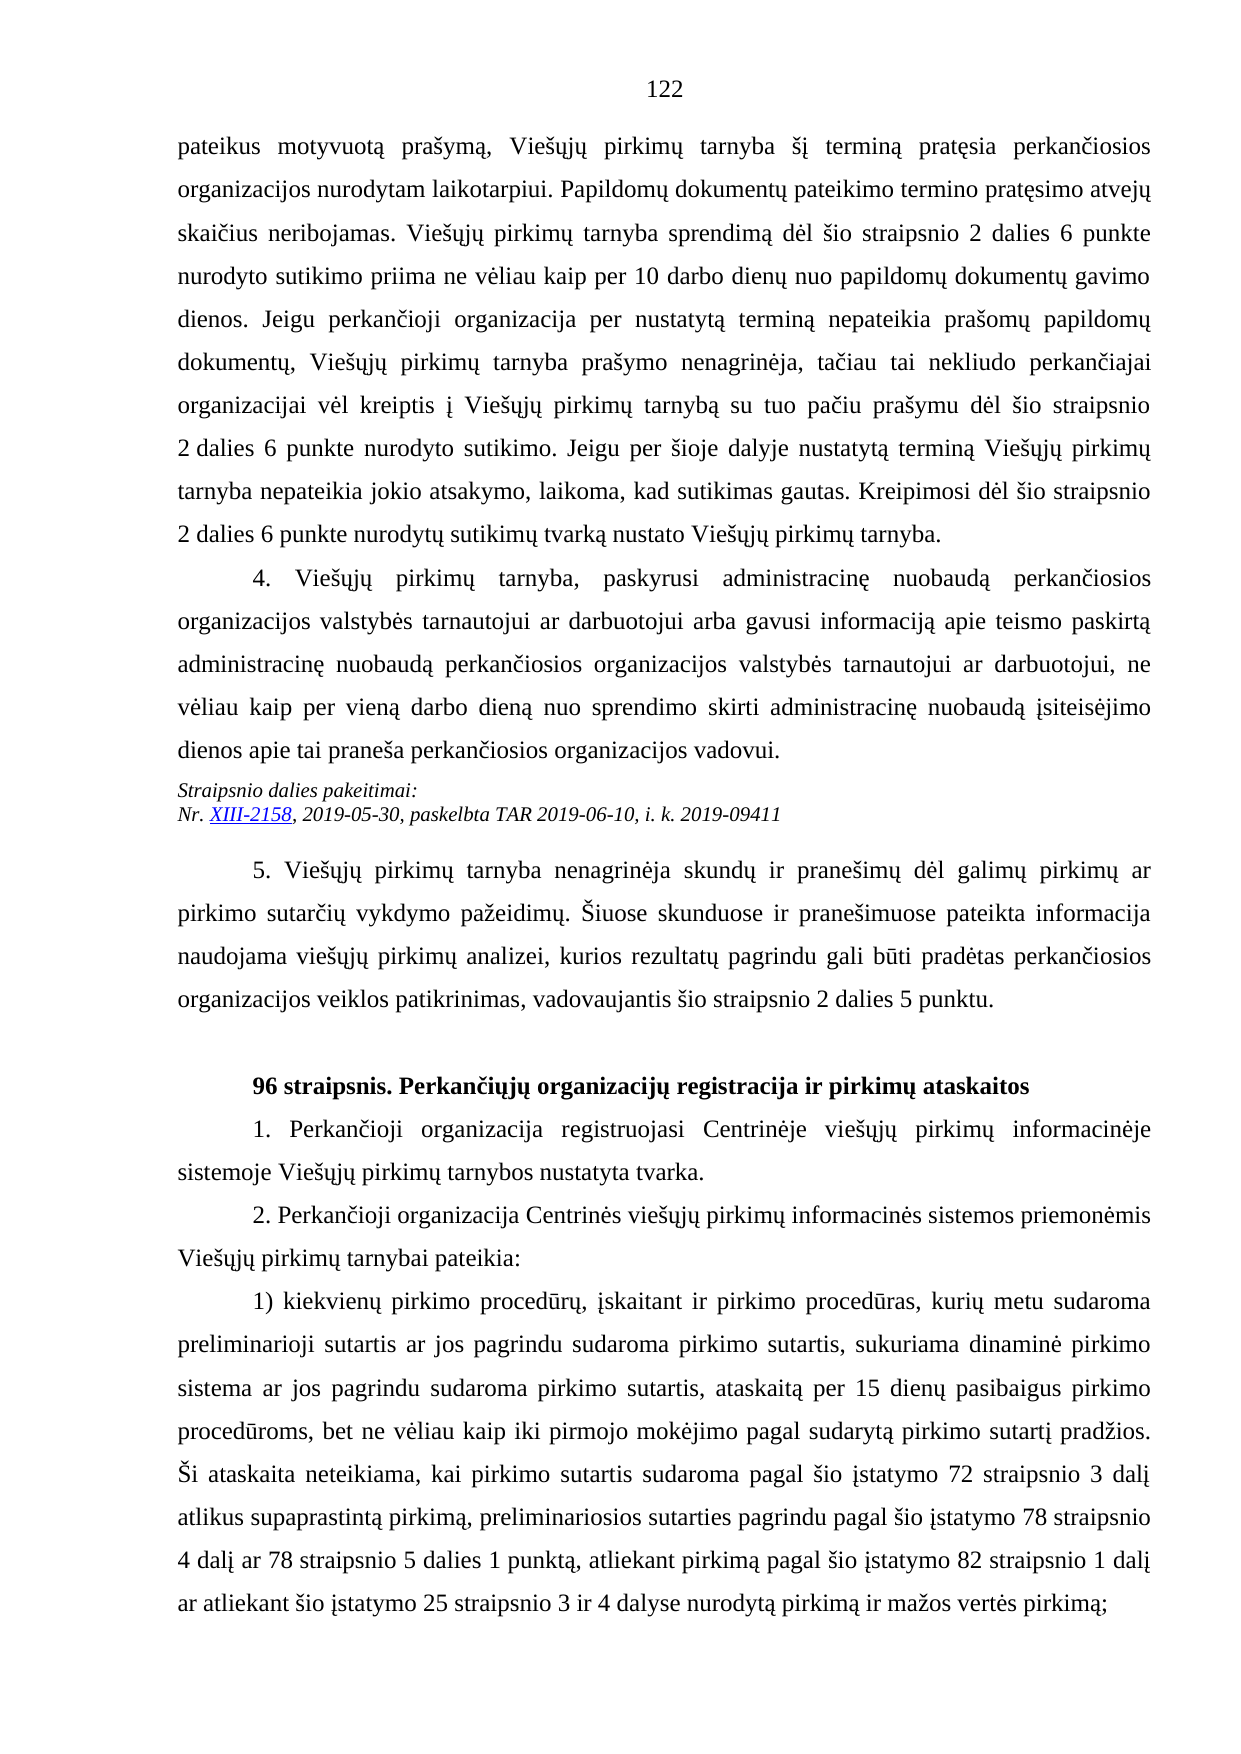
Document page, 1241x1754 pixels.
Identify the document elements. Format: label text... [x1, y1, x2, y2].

text Nr. XIII-2158, 2019-05-30, paskelbta TAR 2019-06-10, i. k. 2019-09411 [177, 802, 1152, 826]
text 96 straipsnis. Perkančiųjų organizacijų registracija ir pirkimų ataskaitos [177, 1071, 1152, 1099]
text 1) kiekvienų pirkimo procedūrų, įskaitant ir pirkimo procedūras, kurių metu sudaroma preliminarioji sutartis ar jos pagrindu sudaroma pirkimo sutartis, sukuriama dinaminė pirkimo sistema ar jos pagrindu sudaroma pirkimo sutartis, ataskaitą per 15 dienų pasibaigus pirkimo procedūroms, bet ne vėliau kaip iki pirmojo mokėjimo pagal sudarytą pirkimo sutartį pradžios. Ši ataskaita neteikiama, kai pirkimo sutartis sudaroma pagal šio įstatymo 72 straipsnio 3 dalį atlikus supaprastintą pirkimą, preliminariosios sutarties pagrindu pagal šio įstatymo 78 straipsnio 4 dalį ar 78 straipsnio 5 dalies 1 punktą, atliekant pirkimą pagal šio įstatymo 82 straipsnio 1 dalį ar atliekant šio įstatymo 25 straipsnio 3 ir 4 dalyse nurodytą pirkimą ir mažos vertės pirkimą; [177, 1286, 1152, 1617]
text 5. Viešųjų pirkimų tarnyba nenagrinėja skundų ir pranešimų dėl galimų pirkimų ar pirkimo sutarčių vykdymo pažeidimų. Šiuose skunduose ir pranešimuose pateikta informacija naudojama viešųjų pirkimų analizei, kurios rezultatų pagrindu gali būti pradėtas perkančiosios organizacijos veiklos patikrinimas, vadovaujantis šio straipsnio 2 dalies 5 punktu. [177, 855, 1152, 1013]
text 1. Perkančioji organizacija registruojasi Centrinėje viešųjų pirkimų informacinėje sistemoje Viešųjų pirkimų tarnybos nustatyta tvarka. [177, 1114, 1152, 1186]
text 4. Viešųjų pirkimų tarnyba, paskyrusi administracinę nuobaudą perkančiosios organizacijos valstybės tarnautojui ar darbuotojui arba gavusi informaciją apie teismo paskirtą administracinę nuobaudą perkančiosios organizacijos valstybės tarnautojui ar darbuotojui, ne vėliau kaip per vieną darbo dieną nuo sprendimo skirti administracinę nuobaudą įsiteisėjimo dienos apie tai praneša perkančiosios organizacijos vadovui. [177, 563, 1152, 764]
text Straipsnio dalies pakeitimai: [177, 778, 1152, 802]
text pateikus motyvuotą prašymą, Viešųjų pirkimų tarnyba šį terminą pratęsia perkančiosios organizacijos nurodytam laikotarpiui. Papildomų dokumentų pateikimo termino pratęsimo atvejų skaičius neribojamas. Viešųjų pirkimų tarnyba sprendimą dėl šio straipsnio 2 dalies 6 punkte nurodyto sutikimo priima ne vėliau kaip per 10 darbo dienų nuo papildomų dokumentų gavimo dienos. Jeigu perkančioji organizacija per nustatytą terminą nepateikia prašomų papildomų dokumentų, Viešųjų pirkimų tarnyba prašymo nenagrinėja, tačiau tai nekliudo perkančiajai organizacijai vėl kreiptis į Viešųjų pirkimų tarnybą su tuo pačiu prašymu dėl šio straipsnio 2 dalies 6 punkte nurodyto sutikimo. Jeigu per šioje dalyje nustatytą terminą Viešųjų pirkimų tarnyba nepateikia jokio atsakymo, laikoma, kad sutikimas gautas. Kreipimosi dėl šio straipsnio 2 dalies 6 punkte nurodytų sutikimų tvarką nustato Viešųjų pirkimų tarnyba. [177, 131, 1152, 548]
text 2. Perkančioji organizacija Centrinės viešųjų pirkimų informacinės sistemos priemonėmis Viešųjų pirkimų tarnybai pateikia: [177, 1200, 1152, 1272]
